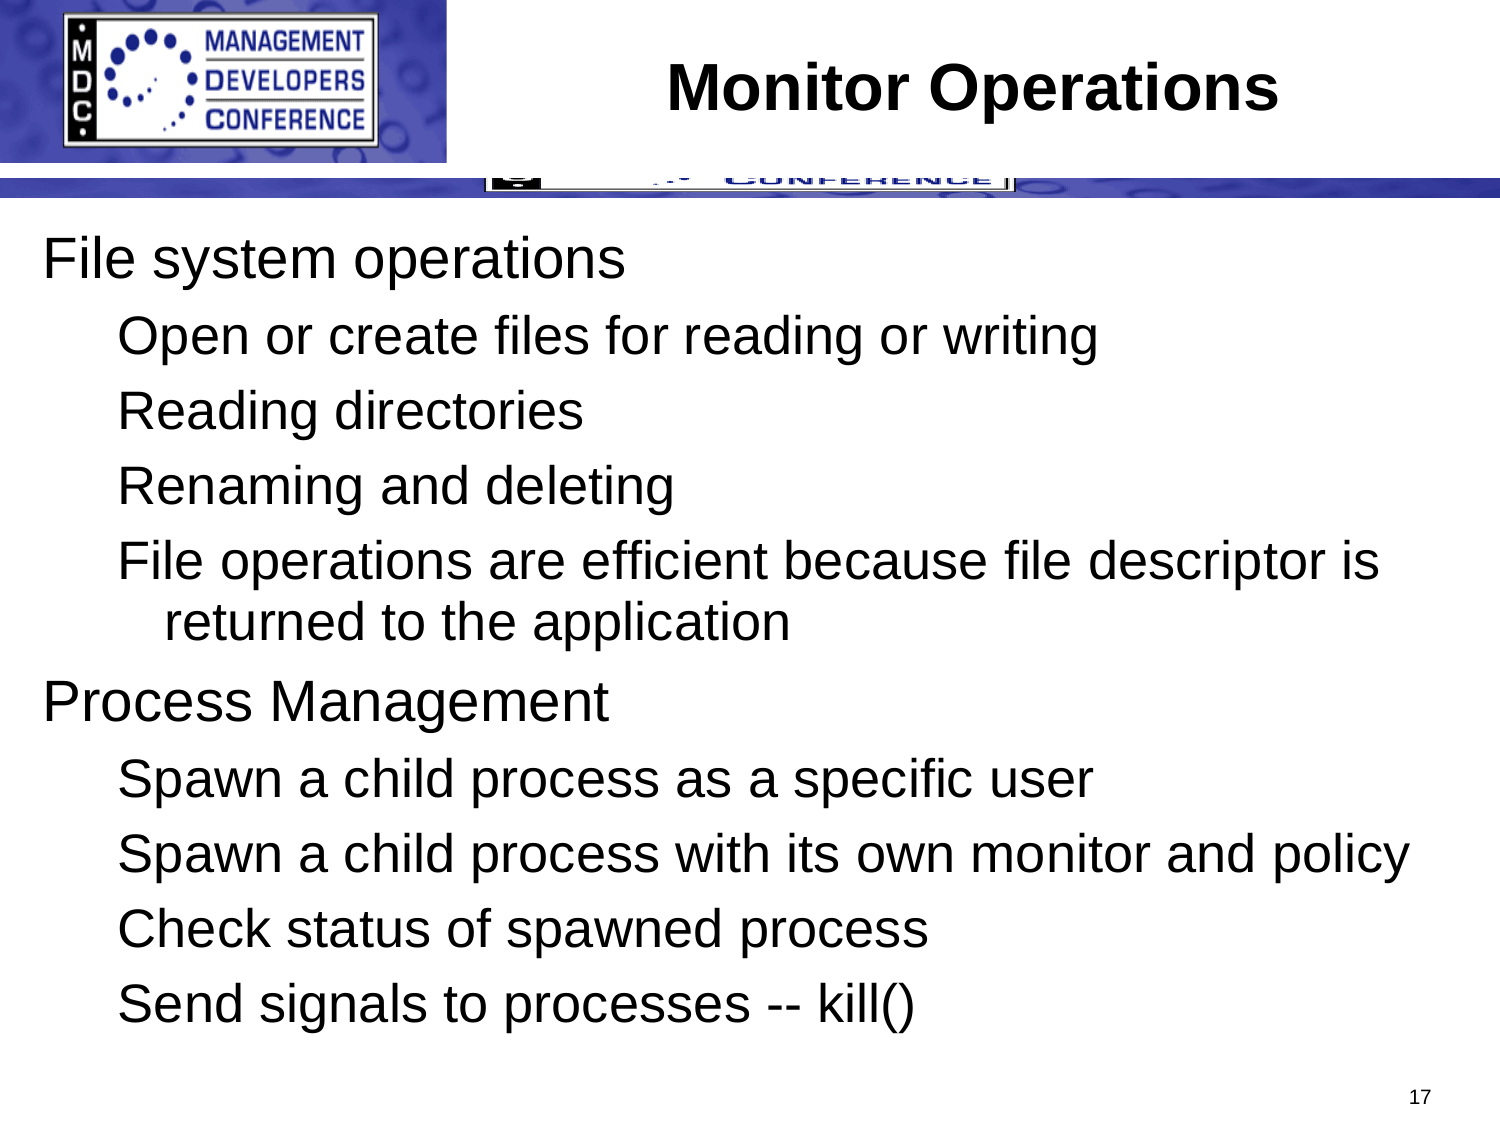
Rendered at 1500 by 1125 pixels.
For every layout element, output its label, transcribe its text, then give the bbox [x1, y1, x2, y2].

list File system operations Open or create files for reading or writing Reading directories Renaming and deleting File operations are efficient because file descriptor is returned to the application Process Management Spawn a child process as a specific user Spawn a child process with its own monitor and policy Check status of spawned process Send signals to processes -- kill() [42, 226, 1433, 1095]
picture [0, 0, 447, 163]
picture [0, 178, 1500, 198]
title Monitor Operations [447, 0, 1500, 176]
